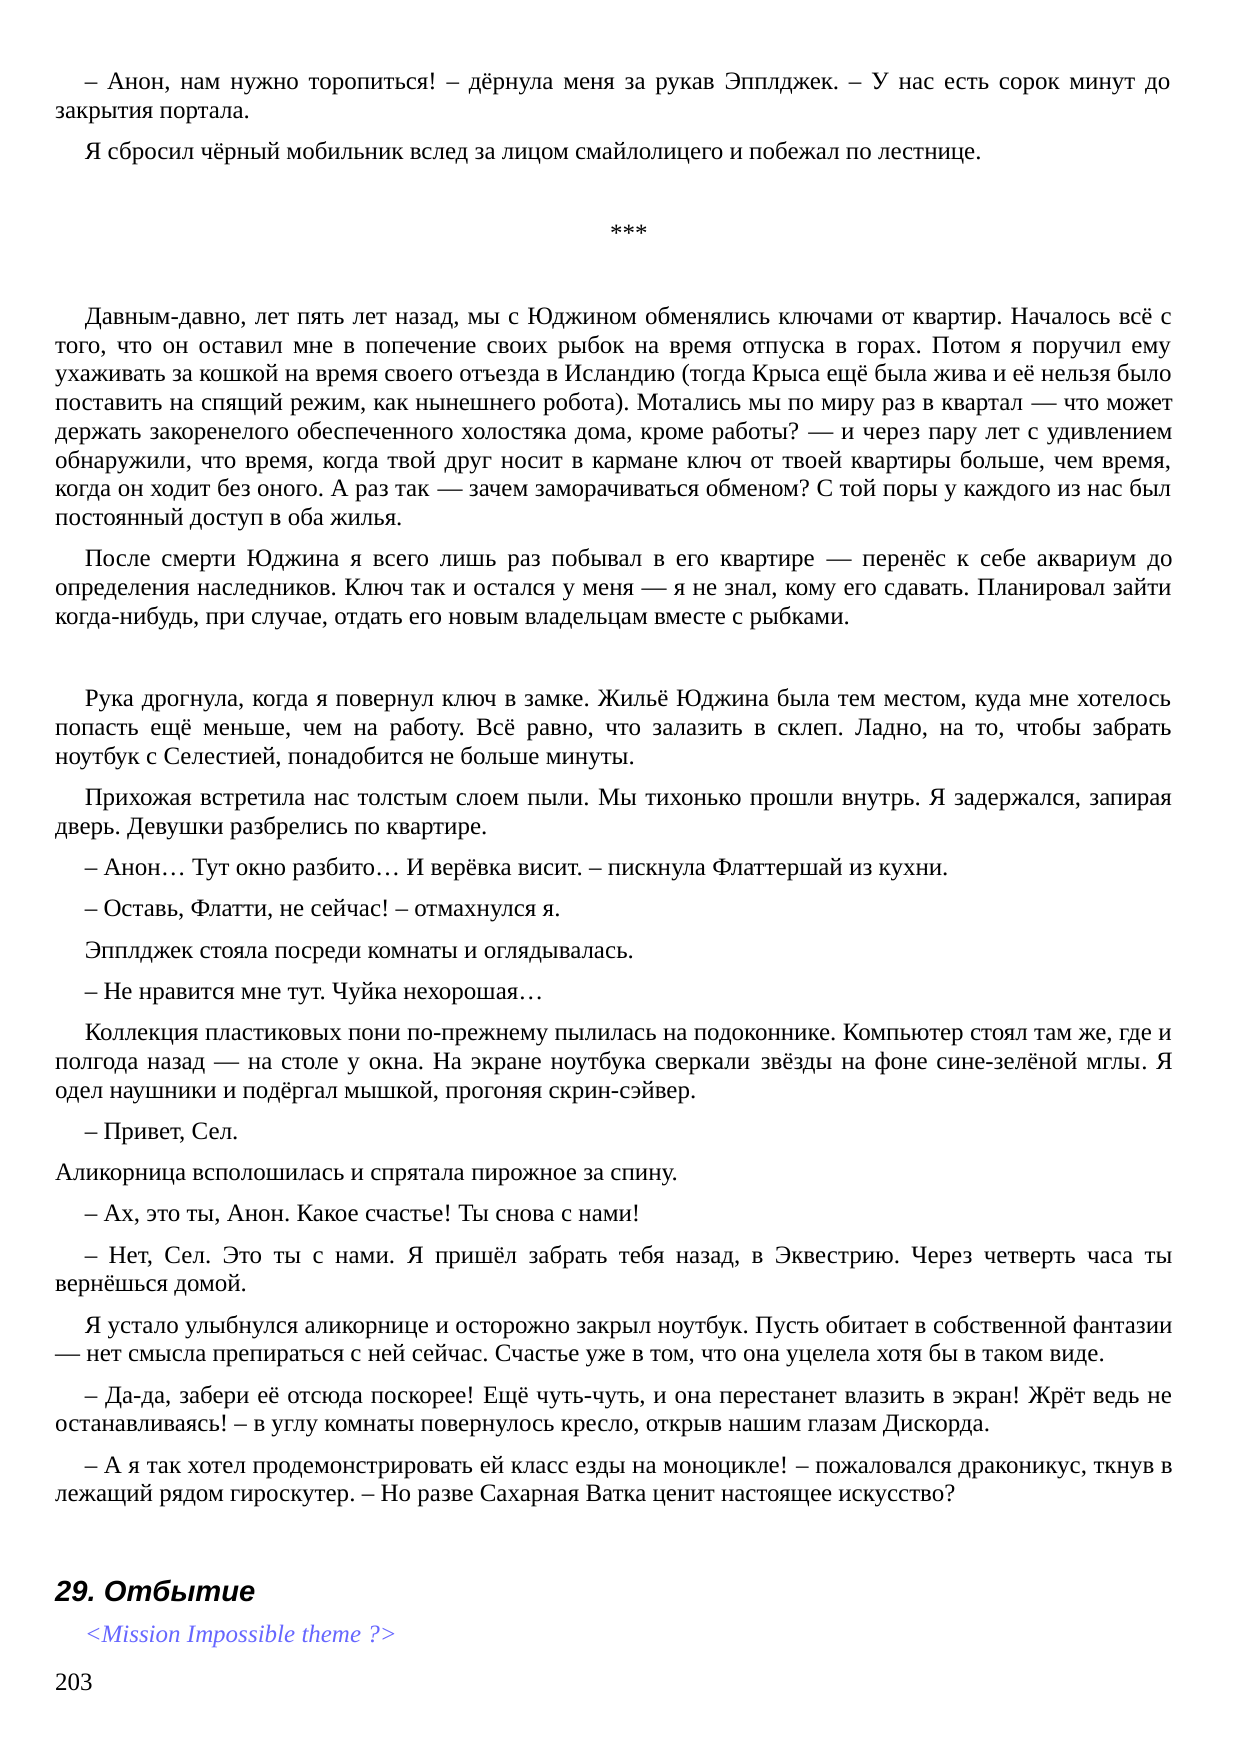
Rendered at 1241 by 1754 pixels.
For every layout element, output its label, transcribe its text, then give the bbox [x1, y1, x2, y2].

text – Не нравится мне тут. Чуйка нехорошая… [55, 976, 1173, 1005]
text – Анон… Тут окно разбито… И верёвка висит. – пискнула Флаттершай из кухни. [55, 852, 1173, 881]
text Давным-давно, лет пять лет назад, мы с Юджином обменялись ключами от квартир. Началось всё с того, что он оставил мне в попечение своих рыбок на время отпуска в горах. Потом я поручил ему ухаживать за кошкой на время своего отъезда в Исландию (тогда Крыса ещё была жива и её нельзя было поставить на спящий режим, как нынешнего робота). Мотались мы по миру раз в квартал — что может держать закоренелого обеспеченного холостяка дома, кроме работы? — и через пару лет с удивлением обнаружили, что время, когда твой друг носит в кармане ключ от твоей квартиры больше, чем время, когда он ходит без оного. А раз так — зачем заморачиваться обменом? С той поры у каждого из нас был постоянный доступ в оба жилья. [55, 301, 1173, 531]
text – Анон, нам нужно торопиться! – дёрнула меня за рукав Эпплджек. – У нас есть сорок минут до закрытия портала. [55, 66, 1173, 123]
text – Нет, Сел. Это ты с нами. Я пришёл забрать тебя назад, в Эквестрию. Через четверть часа ты вернёшься домой. [55, 1240, 1173, 1297]
text – Оставь, Флатти, не сейчас! – отмахнулся я. [55, 893, 1173, 922]
subtitle 29. Отбытие [55, 1573, 1173, 1607]
text Я сбросил чёрный мобильник вслед за лицом смайлолицего и побежал по лестнице. [55, 136, 1173, 165]
text – А я так хотел продемонстрировать ей класс езды на моноцикле! – пожаловался драконикус, ткнув в лежащий рядом гироскутер. – Но разве Сахарная Ватка ценит настоящее искусство? [55, 1450, 1173, 1507]
text – Да-да, забери её отсюда поскорее! Ещё чуть-чуть, и она перестанет влазить в экран! Жрёт ведь не останавливаясь! – в углу комнаты повернулось кресло, открыв нашим глазам Дискорда. [55, 1380, 1173, 1437]
text Аликорница всполошилась и спрятала пирожное за спину. [55, 1157, 1173, 1186]
text <Mission Impossible theme ?> [55, 1619, 1173, 1648]
text Рука дрогнула, когда я повернул ключ в замке. Жильё Юджина была тем местом, куда мне хотелось попасть ещё меньше, чем на работу. Всё равно, что залазить в склеп. Ладно, на то, чтобы забрать ноутбук с Селестией, понадобится не больше минуты. [55, 683, 1173, 770]
text Я устало улыбнулся аликорнице и осторожно закрыл ноутбук. Пусть обитает в собственной фантазии — нет смысла препираться с ней сейчас. Счастье уже в том, что она уцелела хотя бы в таком виде. [55, 1310, 1173, 1367]
text *** [55, 218, 1173, 247]
text Прихожая встретила нас толстым слоем пыли. Мы тихонько прошли внутрь. Я задержался, запирая дверь. Девушки разбрелись по квартире. [55, 782, 1173, 840]
text После смерти Юджина я всего лишь раз побывал в его квартире — перенёс к себе аквариум до определения наследников. Ключ так и остался у меня — я не знал, кому его сдавать. Планировал зайти когда-нибудь, при случае, отдать его новым владельцам вместе с рыбками. [55, 543, 1173, 630]
text – Ах, это ты, Анон. Какое счастье! Ты снова с нами! [55, 1198, 1173, 1227]
text Коллекция пластиковых пони по-прежнему пылилась на подоконнике. Компьютер стоял там же, где и полгода назад — на столе у окна. На экране ноутбука сверкали звёзды на фоне сине-зелёной мглы. Я одел наушники и подёргал мышкой, прогоняя скрин-сэйвер. [55, 1017, 1173, 1103]
text Эпплджек стояла посреди комнаты и оглядывалась. [55, 935, 1173, 963]
text – Привет, Сел. [55, 1116, 1173, 1145]
